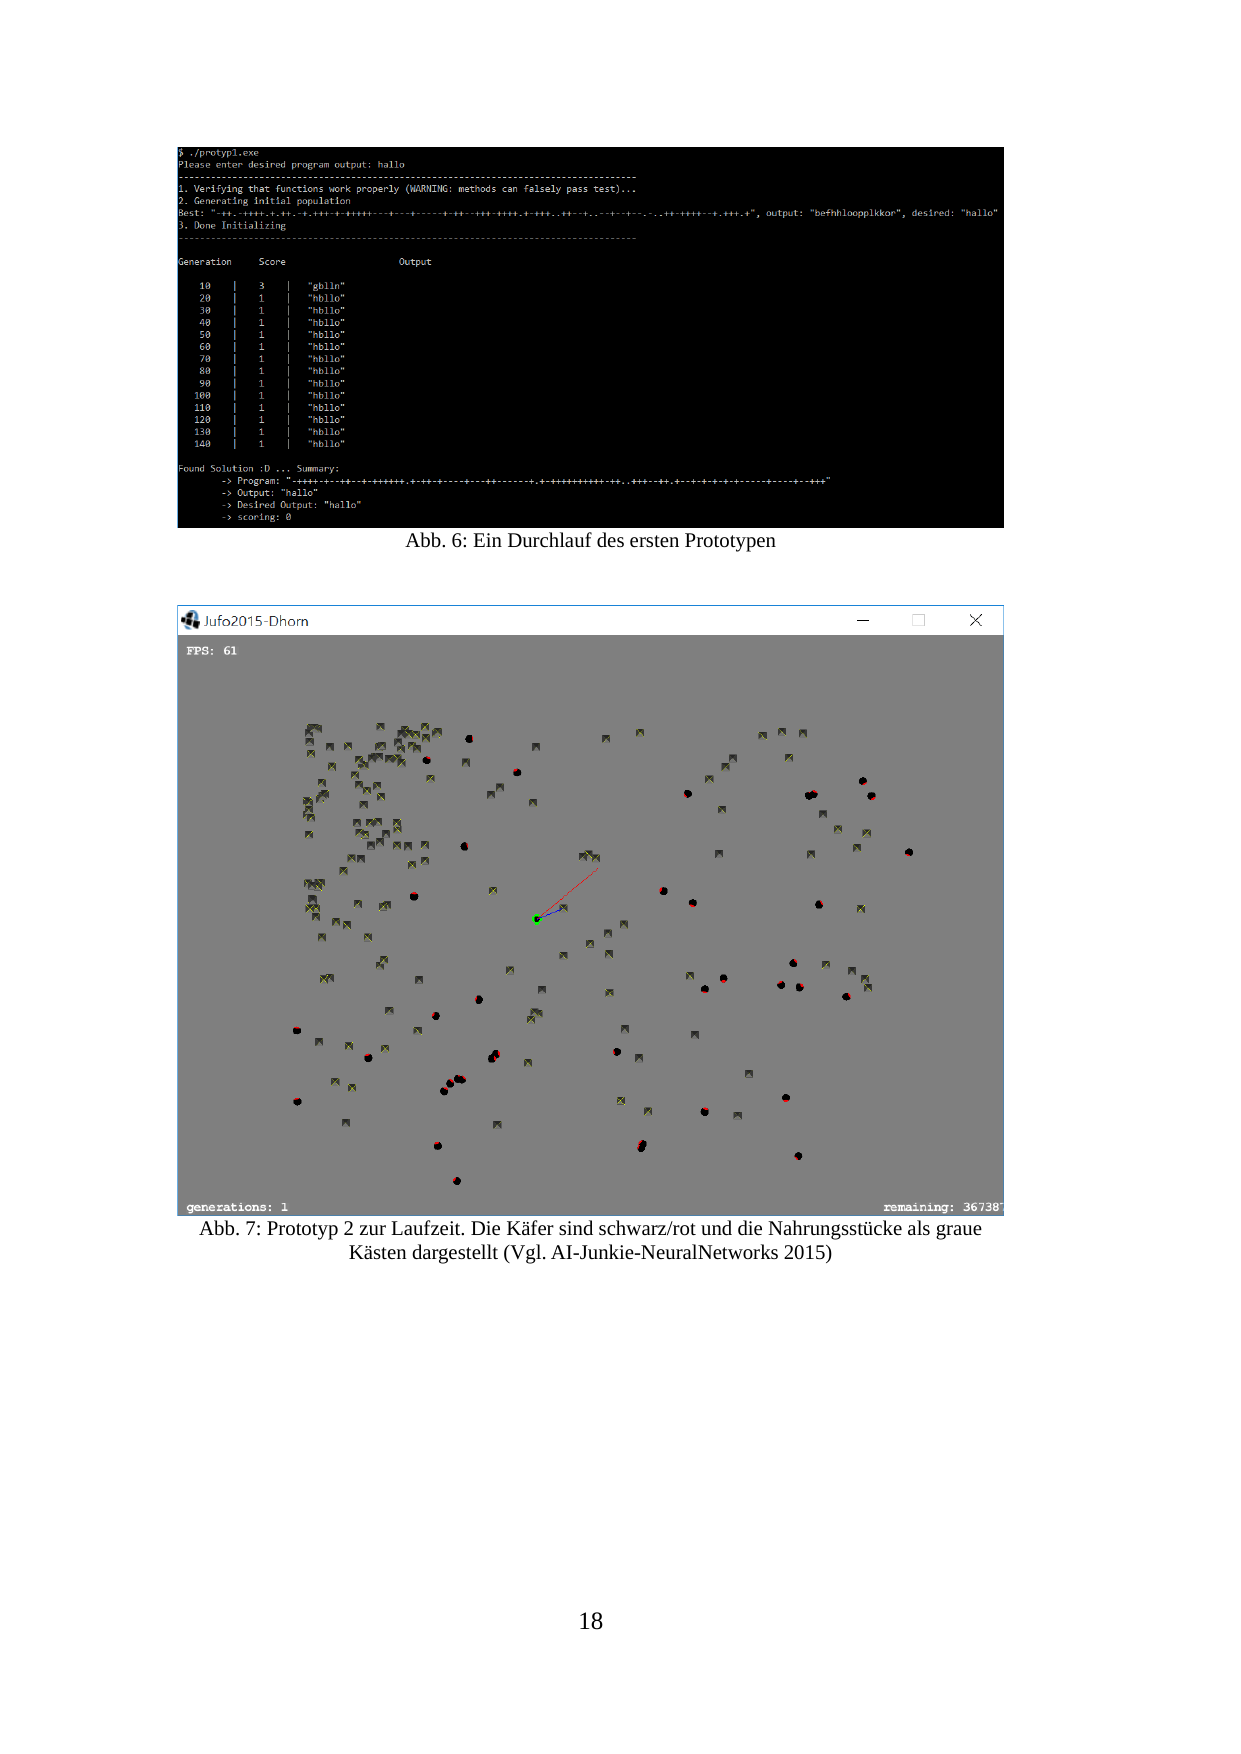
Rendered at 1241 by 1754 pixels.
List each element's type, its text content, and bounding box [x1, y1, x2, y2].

text Abb. 7: Prototyp 2 zur Laufzeit. Die Käfer sind schwarz/rot und die Nahrungsstücke als graue Kästen dargestellt (Vgl. AI-Junkie-NeuralNetworks 2015) [177, 1216, 1004, 1264]
text Abb. 6: Ein Durchlauf des ersten Prototypen [177, 528, 1004, 552]
picture [177, 147, 1004, 528]
picture [177, 605, 1004, 1216]
